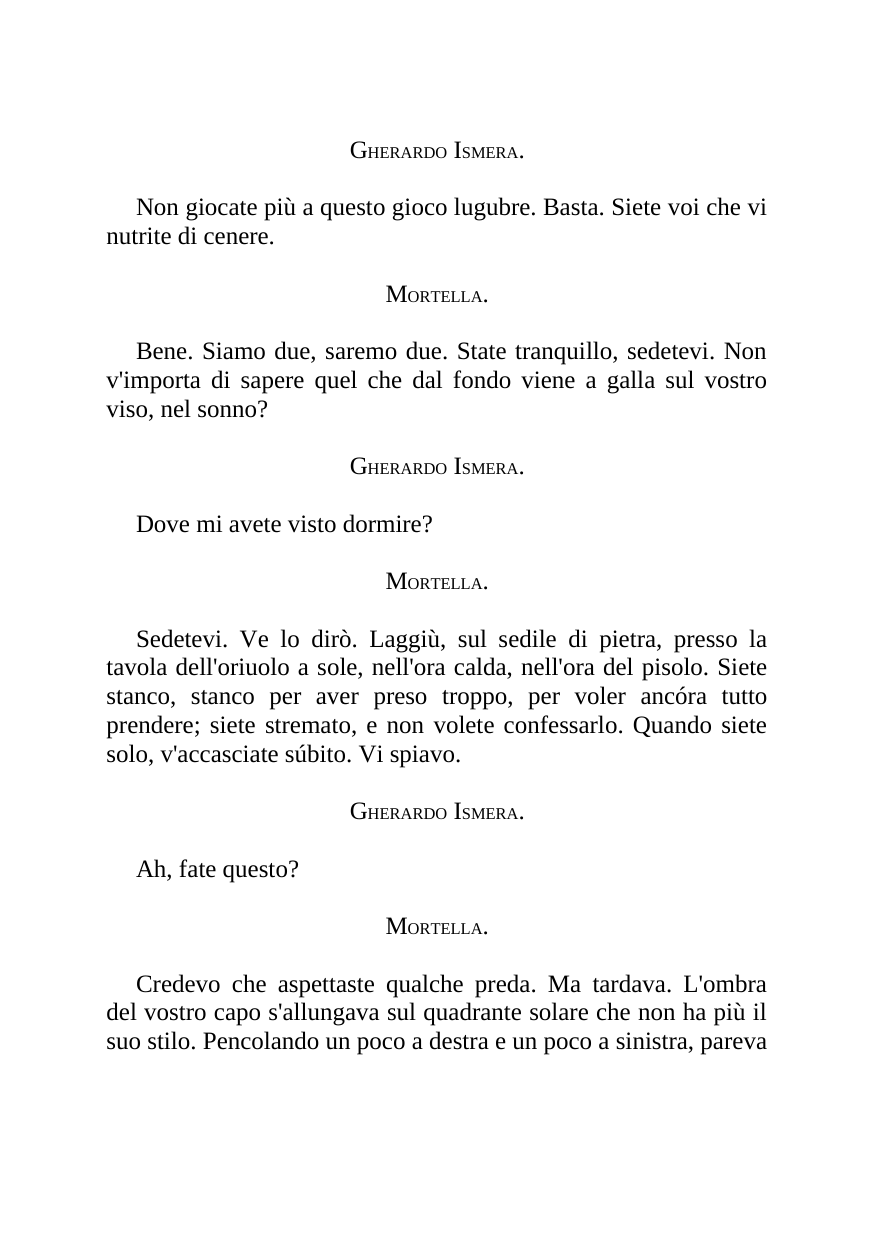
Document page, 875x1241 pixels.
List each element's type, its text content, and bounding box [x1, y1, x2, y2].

text Bene. Siamo due, saremo due. State tranquillo, sedetevi. Non v'importa di sapere quel che dal fondo viene a galla sul vostro viso, nel sonno? [106, 336, 768, 422]
text Gherardo Ismera. [106, 796, 768, 825]
text Gherardo Ismera. [106, 135, 768, 164]
text Ah, fate questo? [106, 854, 768, 882]
text Non giocate più a questo gioco lugubre. Basta. Siete voi che vi nutrite di cenere. [106, 192, 768, 250]
text Gherardo Ismera. [106, 451, 768, 480]
text Mortella. [106, 911, 768, 940]
text Mortella. [106, 279, 768, 307]
text Credevo che aspettaste qualche preda. Ma tardava. L'ombra del vostro capo s'allungava sul quadrante solare che non ha più il suo stilo. Pencolando un poco a destra e un poco a sinistra, pareva [106, 969, 768, 1055]
text Sedetevi. Ve lo dirò. Laggiù, sul sedile di pietra, presso la tavola dell'oriuolo a sole, nell'ora calda, nell'ora del pisolo. Siete stanco, stanco per aver preso troppo, per voler ancóra tutto prendere; siete stremato, e non volete confessarlo. Quando siete solo, v'accasciate súbito. Vi spiavo. [106, 624, 768, 767]
text Dove mi avete visto dormire? [106, 509, 768, 537]
text Mortella. [106, 566, 768, 595]
